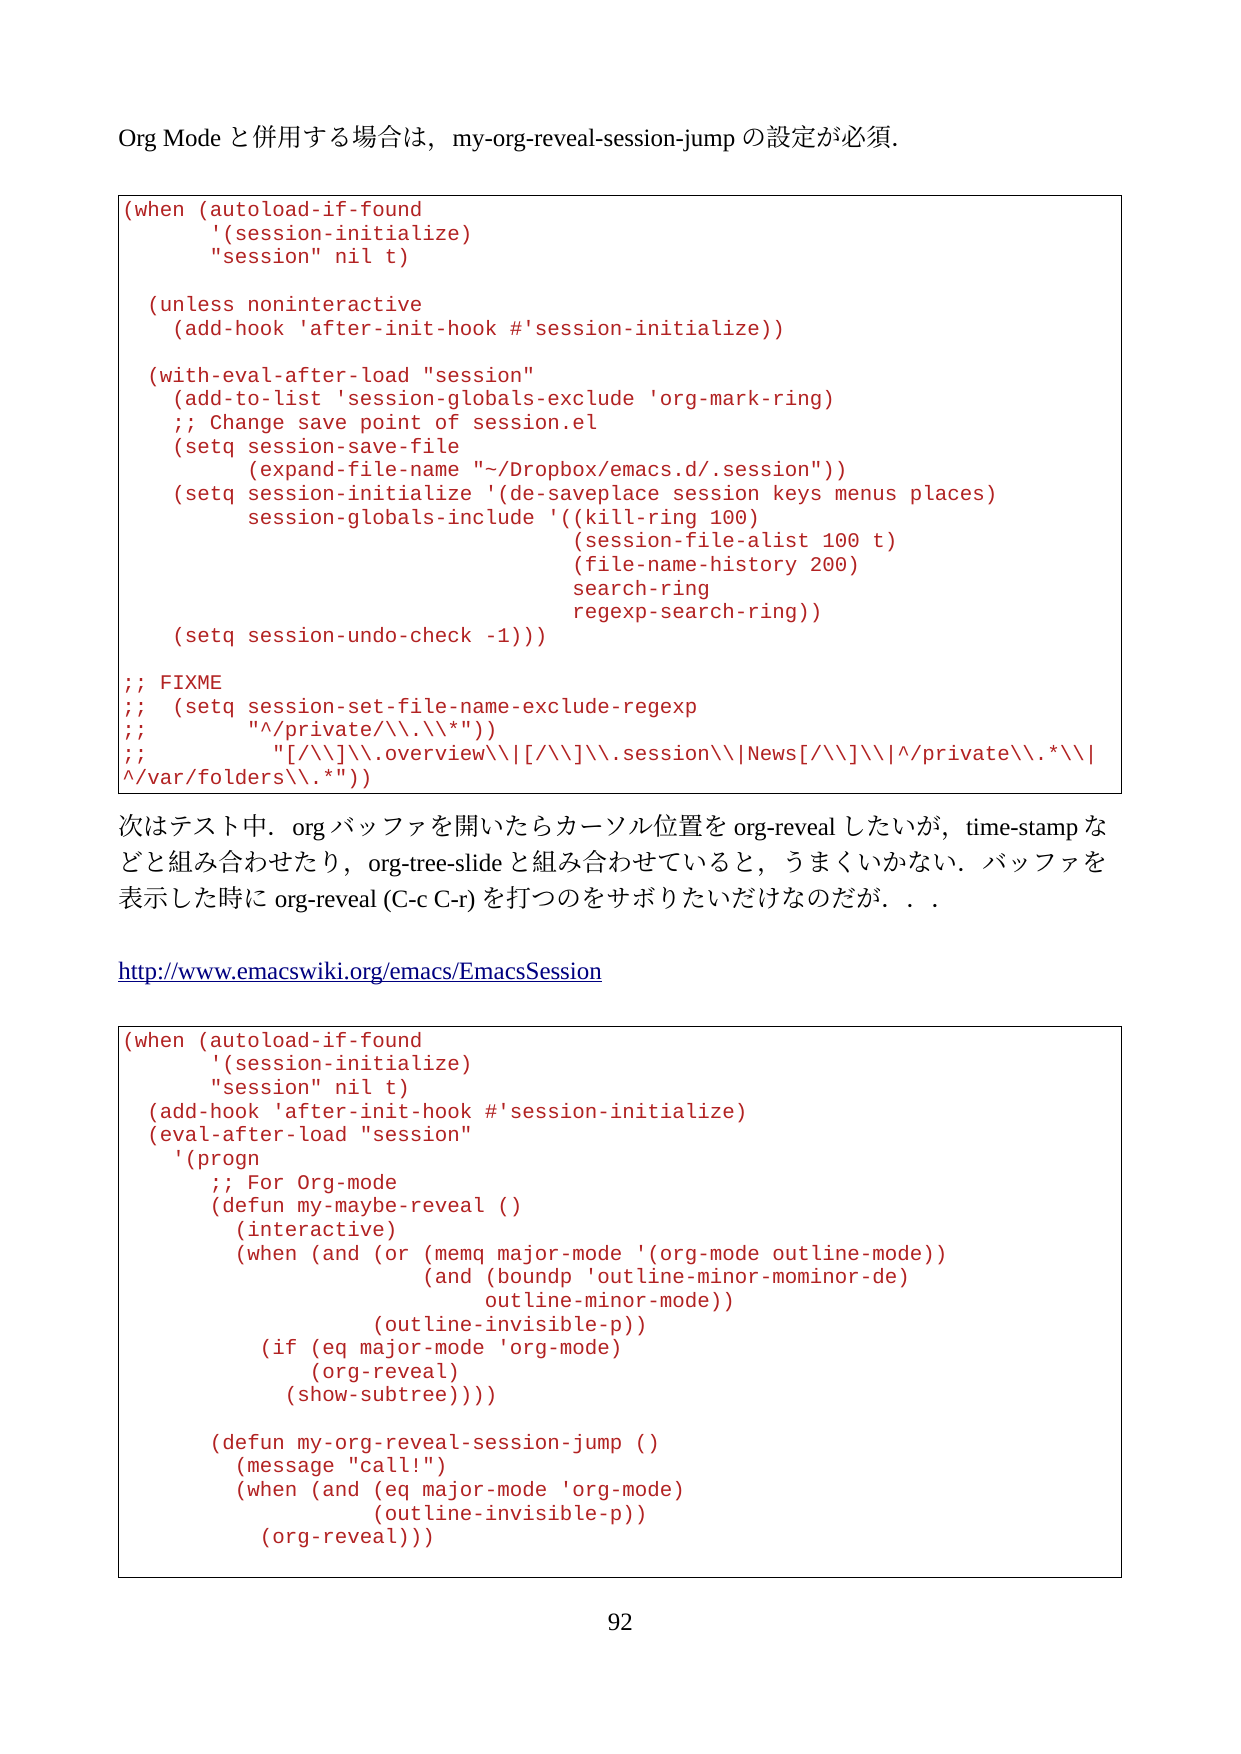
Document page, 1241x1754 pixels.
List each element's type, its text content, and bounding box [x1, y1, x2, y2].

text ;; "[/\\]\\.overview\\|[/\\]\\.session\\|News[/\\]\\|^/private\\.*\\|^/var/folders\\.*")) [119, 739, 1121, 793]
text (outline-invisible-p)) [119, 1499, 1121, 1522]
text (file-name-history 200) [119, 550, 1121, 574]
text (when (and (or (memq major-mode '(org-mode outline-mode)) [119, 1239, 1121, 1262]
text (org-reveal) [119, 1357, 1121, 1381]
text (defun my-org-reveal-session-jump () [119, 1428, 1121, 1451]
text (org-reveal))) [119, 1522, 1121, 1546]
text ;; FIXME [119, 668, 1121, 692]
text (setq session-undo-check -1))) [119, 621, 1121, 644]
text search-ring [119, 574, 1121, 597]
text http://www.emacswiki.org/emacs/EmacsSession [118, 956, 1122, 1013]
text (if (eq major-mode 'org-mode) [119, 1333, 1121, 1357]
text (outline-invisible-p)) [119, 1309, 1121, 1333]
text (setq session-save-file [119, 432, 1121, 455]
text (when (autoload-if-found [119, 1027, 1121, 1049]
text '(session-initialize) [119, 1049, 1121, 1073]
text (setq session-initialize '(de-saveplace session keys menus places) [119, 479, 1121, 503]
text '(progn [119, 1144, 1121, 1168]
text (when (and (eq major-mode 'org-mode) [119, 1475, 1121, 1499]
text (with-eval-after-load "session" [119, 361, 1121, 384]
text (interactive) [119, 1215, 1121, 1239]
text (message "call!") [119, 1451, 1121, 1475]
text (add-hook 'after-init-hook #'session-initialize) [119, 1097, 1121, 1120]
text ;; For Org-mode [119, 1168, 1121, 1191]
text '(session-initialize) [119, 219, 1121, 243]
text outline-minor-mode)) [119, 1286, 1121, 1309]
text (add-to-list 'session-globals-exclude 'org-mark-ring) [119, 384, 1121, 408]
text session-globals-include '((kill-ring 100) [119, 503, 1121, 526]
text (eval-after-load "session" [119, 1120, 1121, 1144]
text "session" nil t) [119, 1073, 1121, 1097]
text (show-subtree)))) [119, 1381, 1121, 1404]
text (session-file-alist 100 t) [119, 526, 1121, 550]
text (when (autoload-if-found [119, 196, 1121, 219]
text Org Mode と併用する場合は，my-org-reveal-session-jump の設定が必須． [118, 118, 1122, 183]
text ;; "^/private/\\.\\*")) [119, 716, 1121, 739]
text regexp-search-ring)) [119, 597, 1121, 621]
text ;; Change save point of session.el [119, 408, 1121, 432]
text (unless noninteractive [119, 290, 1121, 313]
text "session" nil t) [119, 243, 1121, 266]
text (and (boundp 'outline-minor-mominor-de) [119, 1262, 1121, 1286]
text ;; (setq session-set-file-name-exclude-regexp [119, 692, 1121, 716]
text (expand-file-name "~/Dropbox/emacs.d/.session")) [119, 455, 1121, 479]
text 次はテスト中．orgバッファを開いたらカーソル位置をorg-revealしたいが，time-stampなどと組み合わせたり，org-tree-slideと組み合わせていると，うまくいかない．バッファを表示した時に org-reveal (C-c C-r) を打つのをサボりたいだけなのだが．．． [118, 807, 1122, 943]
text (defun my-maybe-reveal () [119, 1191, 1121, 1215]
text (add-hook 'after-init-hook #'session-initialize)) [119, 313, 1121, 337]
